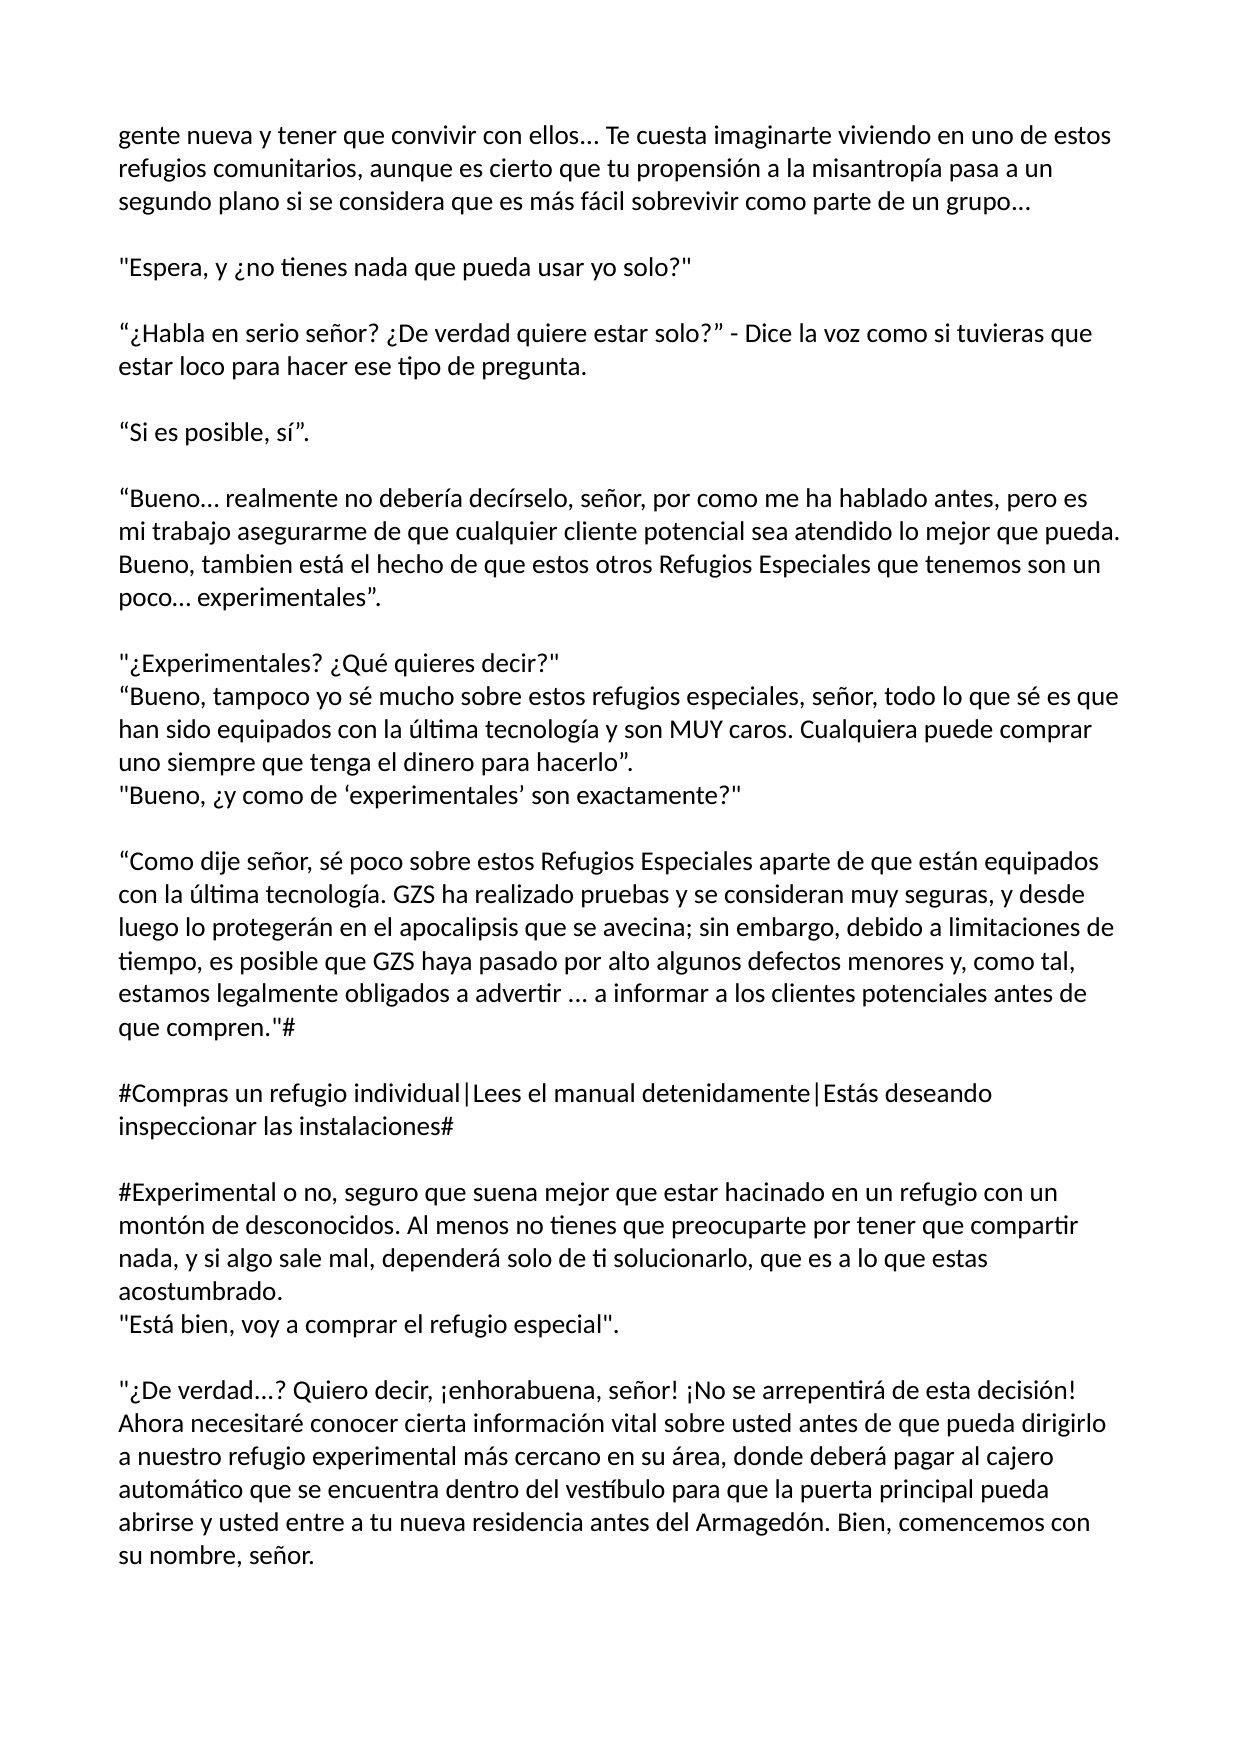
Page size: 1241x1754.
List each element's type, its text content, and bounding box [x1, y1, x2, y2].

text “Bueno, tampoco yo sé mucho sobre estos refugios especiales, señor, todo lo que sé es que han sido equipados con la última tecnología y son MUY caros. Cualquiera puede comprar uno siempre que tenga el dinero para hacerlo”. [118, 679, 1122, 778]
text "Espera, y ¿no tienes nada que pueda usar yo solo?" [118, 250, 1122, 283]
text “Bueno… realmente no debería decírselo, señor, por como me ha hablado antes, pero es mi trabajo asegurarme de que cualquier cliente potencial sea atendido lo mejor que pueda. Bueno, tambien está el hecho de que estos otros Refugios Especiales que tenemos son un poco… experimentales”. [118, 481, 1122, 613]
text "¿Experimentales? ¿Qué quieres decir?" [118, 646, 1122, 679]
text "Bueno, ¿y como de ‘experimentales’ son exactamente?" [118, 778, 1122, 812]
text “Como dije señor, sé poco sobre estos Refugios Especiales aparte de que están equipados con la última tecnología. GZS ha realizado pruebas y se consideran muy seguras, y desde luego lo protegerán en el apocalipsis que se avecina; sin embargo, debido a limitaciones de tiempo, es posible que GZS haya pasado por alto algunos defectos menores y, como tal, estamos legalmente obligados a advertir ... a informar a los clientes potenciales antes de que compren."# [118, 844, 1122, 1043]
text #Compras un refugio individual|Lees el manual detenidamente|Estás deseando inspeccionar las instalaciones# [118, 1076, 1122, 1142]
text “¿Habla en serio señor? ¿De verdad quiere estar solo?” - Dice la voz como si tuvieras que estar loco para hacer ese tipo de pregunta. [118, 316, 1122, 382]
text "¿De verdad...? Quiero decir, ¡enhorabuena, señor! ¡No se arrepentirá de esta decisión! Ahora necesitaré conocer cierta información vital sobre usted antes de que pueda dirigirlo a nuestro refugio experimental más cercano en su área, donde deberá pagar al cajero automático que se encuentra dentro del vestíbulo para que la puerta principal pueda abrirse y usted entre a tu nueva residencia antes del Armagedón. Bien, comencemos con su nombre, señor. [118, 1373, 1122, 1571]
text #Experimental o no, seguro que suena mejor que estar hacinado en un refugio con un montón de desconocidos. Al menos no tienes que preocuparte por tener que compartir nada, y si algo sale mal, dependerá solo de ti solucionarlo, que es a lo que estas acostumbrado. [118, 1175, 1122, 1307]
text “Si es posible, sí”. [118, 415, 1122, 448]
text "Está bien, voy a comprar el refugio especial". [118, 1307, 1122, 1340]
text gente nueva y tener que convivir con ellos... Te cuesta imaginarte viviendo en uno de estos refugios comunitarios, aunque es cierto que tu propensión a la misantropía pasa a un segundo plano si se considera que es más fácil sobrevivir como parte de un grupo... [118, 118, 1122, 217]
